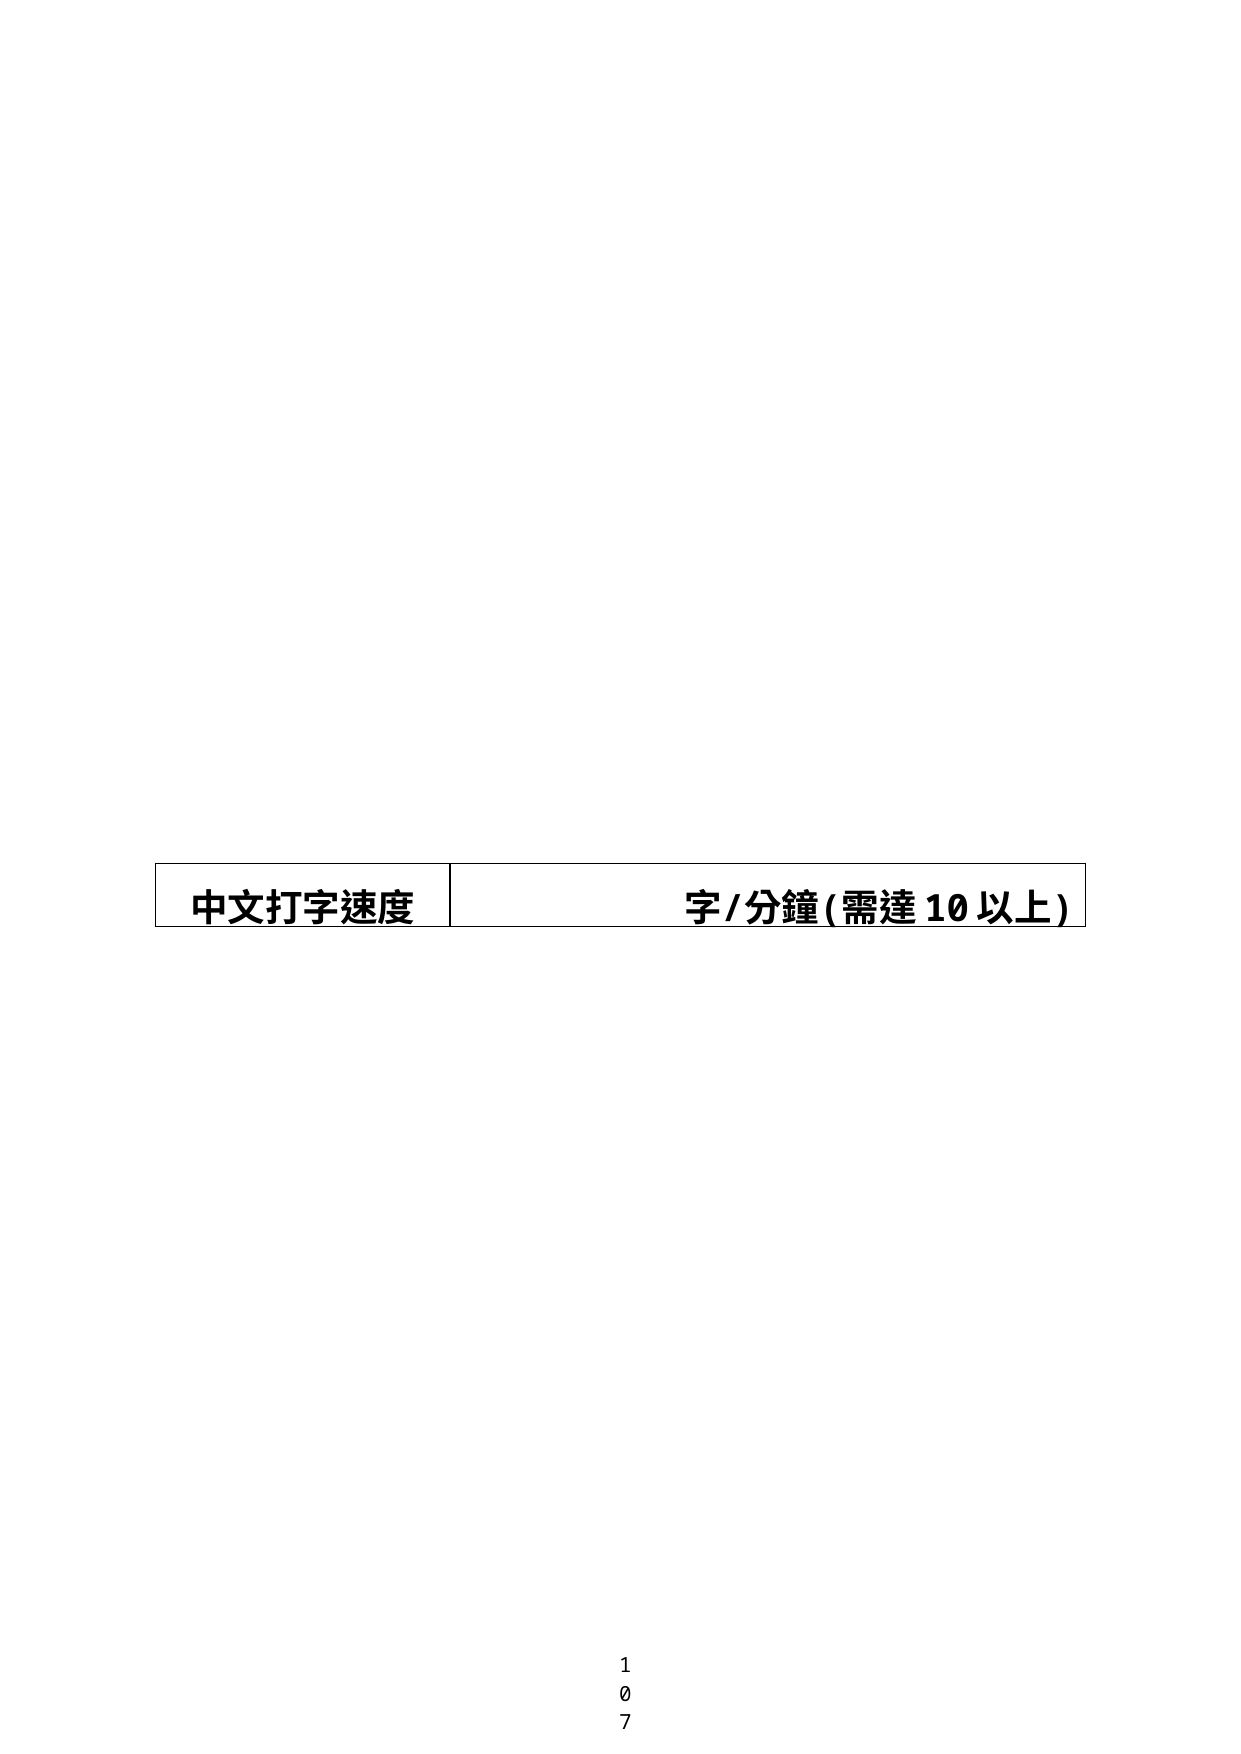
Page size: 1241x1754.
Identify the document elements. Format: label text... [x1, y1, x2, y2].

table_cell 字/分鐘(需達10以上) [451, 864, 1085, 926]
table_cell 中文打字速度 [156, 864, 449, 926]
